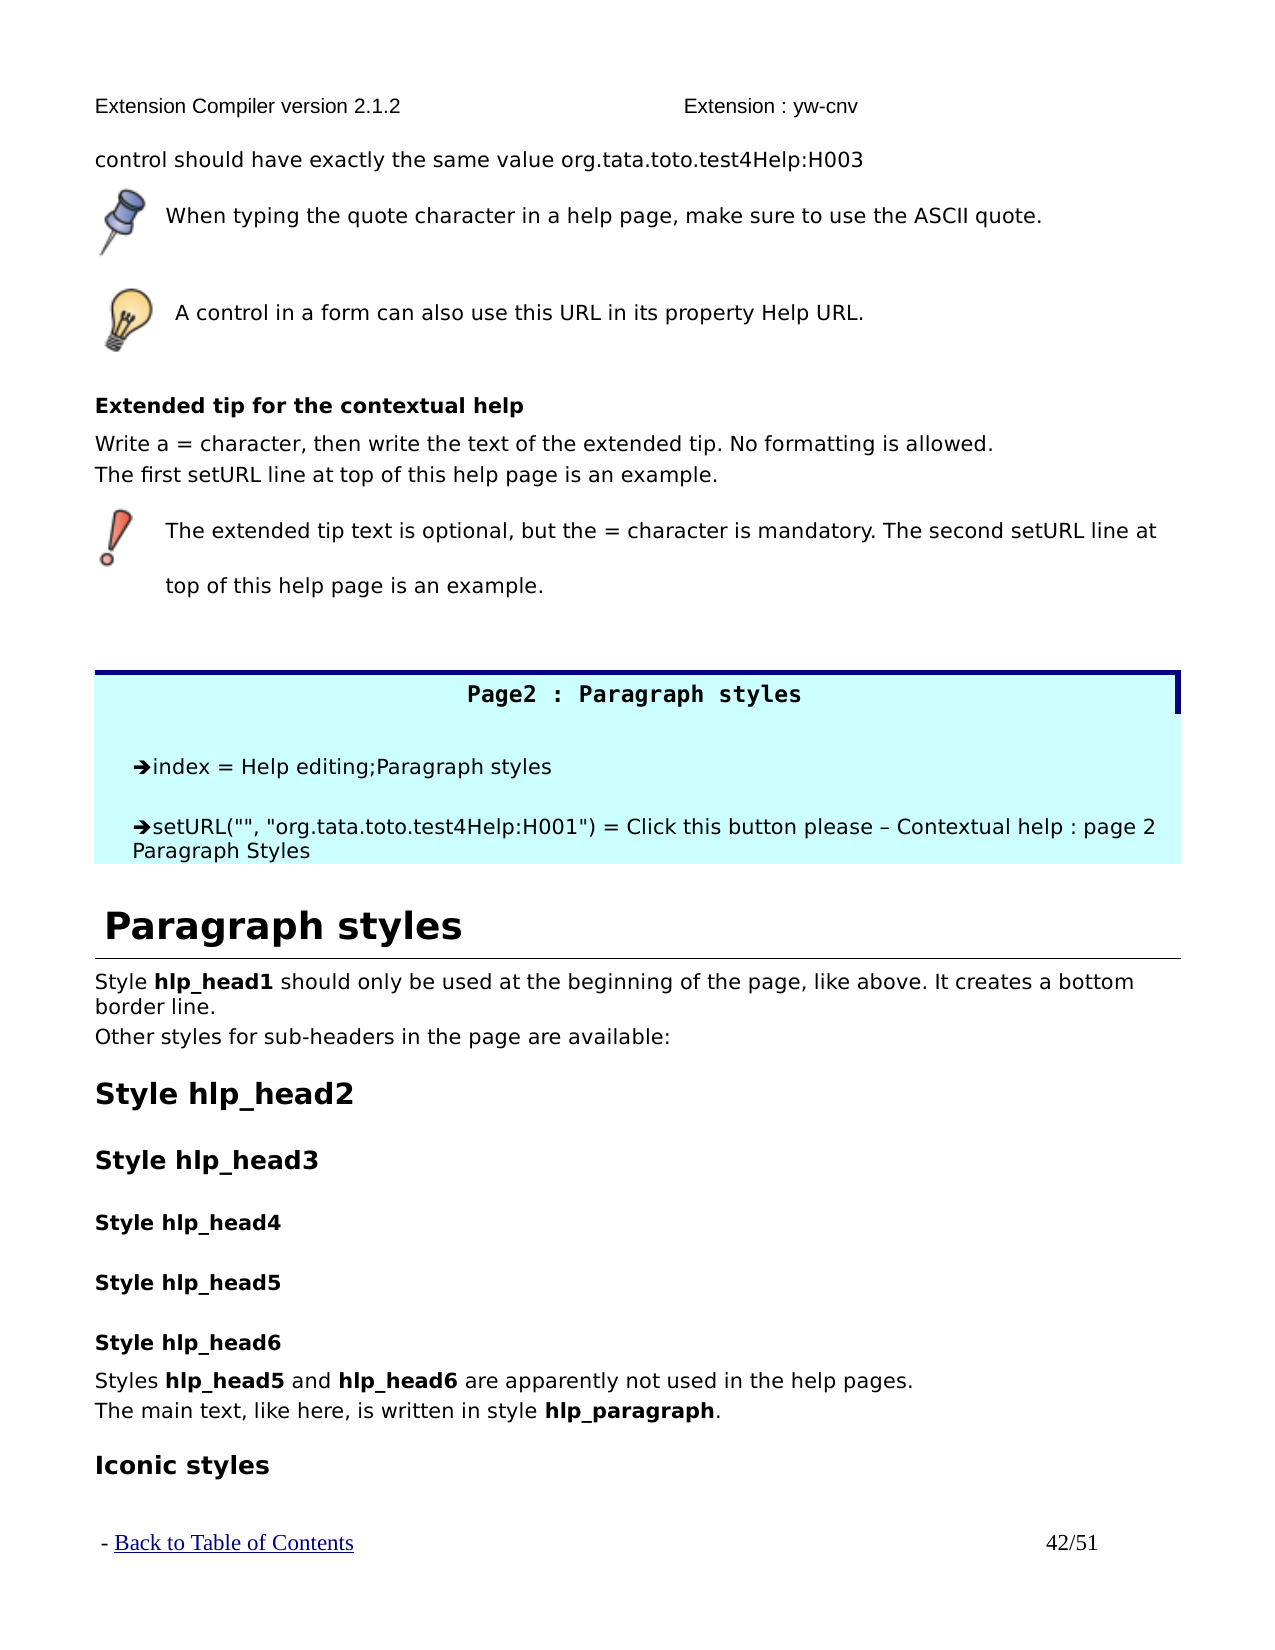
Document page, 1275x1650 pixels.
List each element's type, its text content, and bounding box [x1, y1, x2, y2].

text Style hlp_head4 [94, 1211, 1181, 1235]
list index = Help editing;Paragraph styles [94, 755, 1181, 779]
text Write a = character, then write the text of the extended tip. No formatting is allowed. [94, 432, 1181, 457]
text Extended tip for the contextual help [94, 394, 1181, 419]
picture [95, 284, 163, 357]
text Page2 : Paragraph styles [94, 671, 1175, 714]
picture [95, 187, 151, 259]
text control should have exactly the same value org.tata.toto.test4Help:H003 [94, 147, 1181, 172]
text Styles hlp_head5 and hlp_head6 are apparently not used in the help pages. [94, 1369, 1181, 1393]
text The first setURL line at top of this help page is an example. [94, 462, 1181, 487]
list The extended tip text is optional, but the = character is mandatory. The second setURL line at top of this help page is an example. [94, 502, 1181, 599]
text Style hlp_head6 [94, 1331, 1181, 1355]
text Iconic styles [94, 1451, 1181, 1480]
text Style hlp_head2 [94, 1077, 1181, 1111]
text Other styles for sub-headers in the page are available: [94, 1025, 1181, 1049]
text Style hlp_head1 should only be used at the beginning of the page, like above. It creates a bottom border line. [94, 970, 1181, 1019]
list When typing the quote character in a help page, make sure to use the ASCII quote. [151, 187, 1181, 259]
list A control in a form can also use this URL in its property Help URL. [94, 283, 1181, 358]
text Style hlp_head3 [94, 1146, 1181, 1175]
text Style hlp_head5 [94, 1271, 1181, 1295]
list setURL("", "org.tata.toto.test4Help:H001") = Click this button please – Contextual help : page 2 Paragraph Styles [94, 815, 1181, 864]
picture [95, 502, 138, 574]
text The main text, like here, is written in style hlp_paragraph. [94, 1399, 1181, 1423]
text Paragraph styles [94, 895, 1181, 958]
